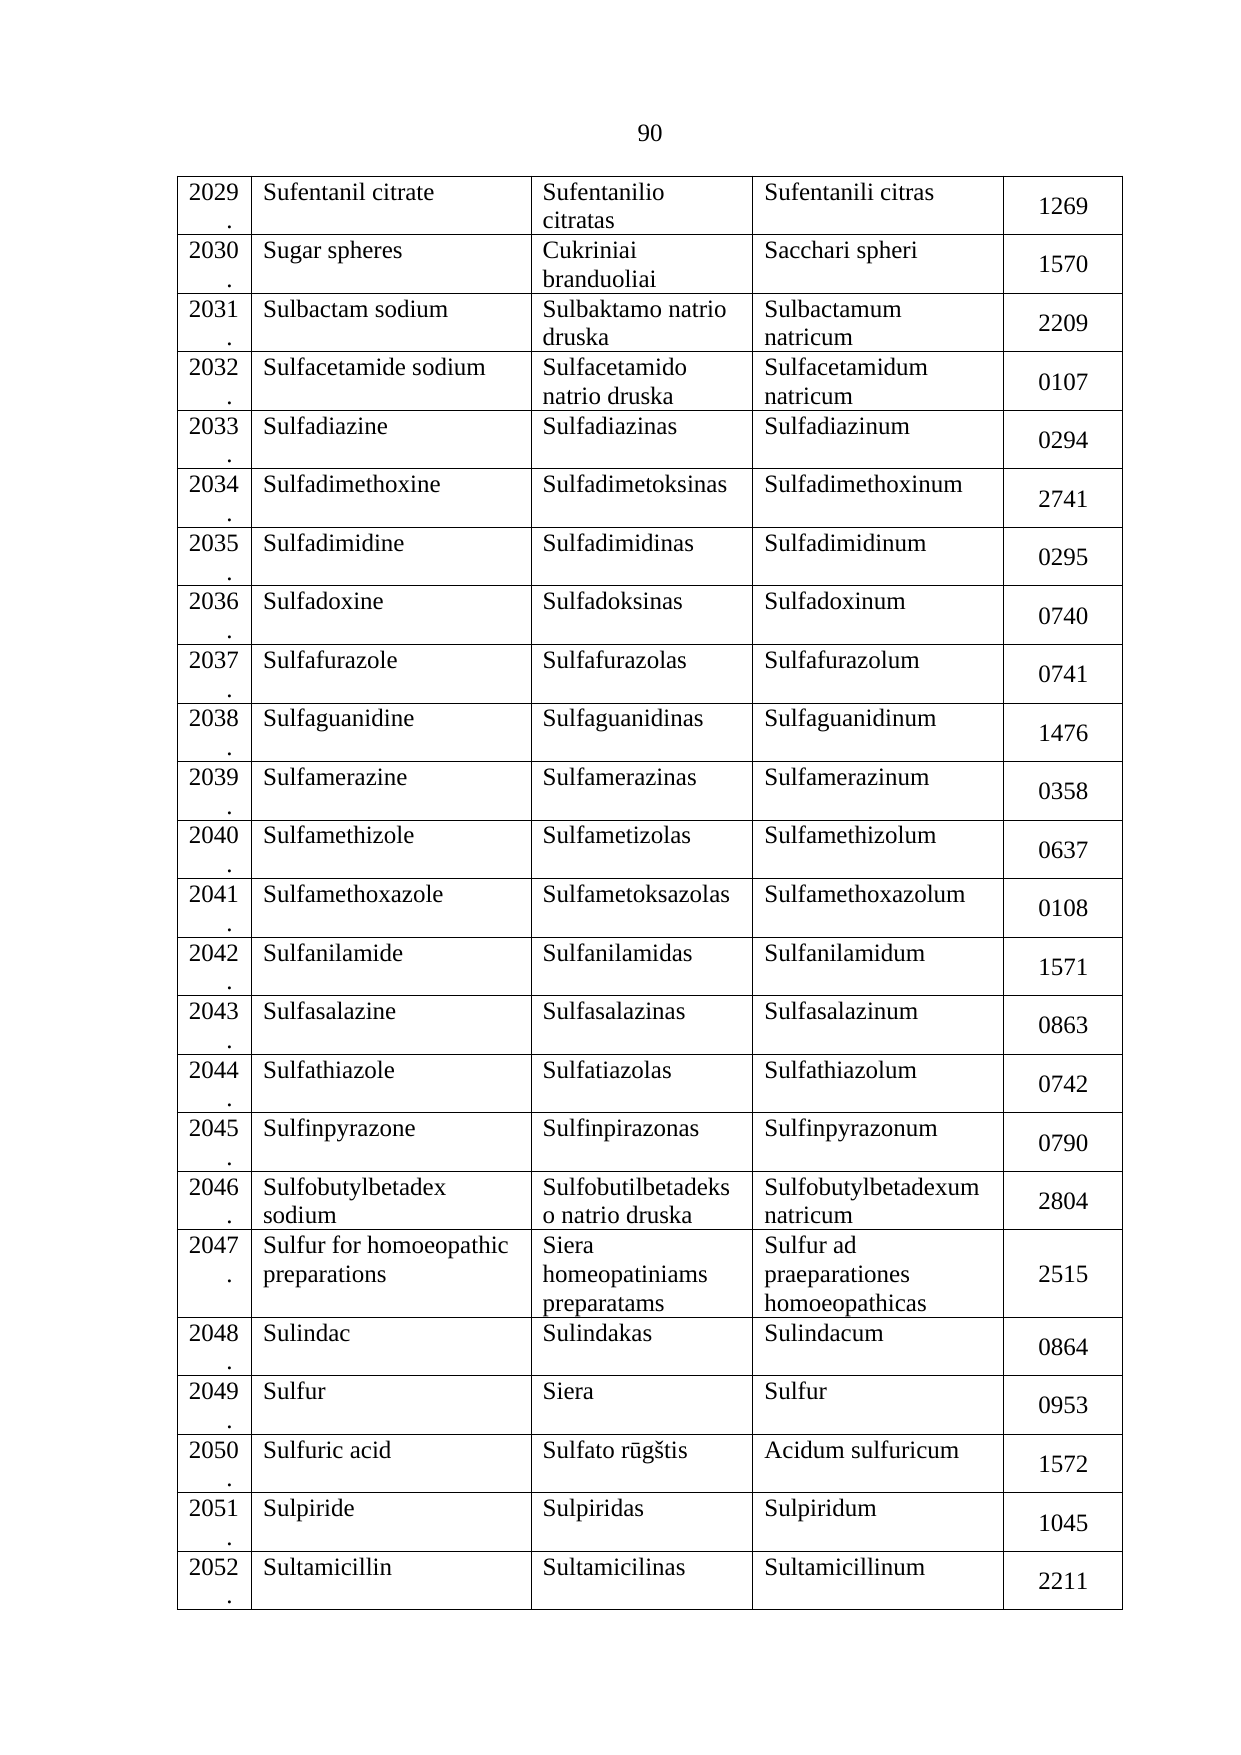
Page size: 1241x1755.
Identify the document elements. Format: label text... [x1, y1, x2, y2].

table_cell 2050. [178, 1435, 251, 1492]
table_cell Sulfadimethoxinum [753, 469, 1003, 527]
table_cell 0295 [1004, 528, 1122, 585]
table_cell Siera homeopatiniams preparatams [532, 1230, 752, 1317]
table_cell 0740 [1004, 586, 1122, 644]
table_cell Sulfamerazinum [753, 762, 1003, 819]
table_cell Sulindacum [753, 1318, 1003, 1375]
table_cell 2045. [178, 1113, 251, 1171]
table_cell Sulfamethoxazole [252, 879, 531, 937]
table_cell 2043. [178, 996, 251, 1054]
table_cell 0953 [1004, 1376, 1122, 1434]
table_cell 1045 [1004, 1493, 1122, 1551]
table_cell 2029. [178, 177, 251, 234]
table_cell Sulfafurazolum [753, 645, 1003, 702]
table_cell 2031. [178, 294, 251, 351]
table_cell Sulfafurazolas [532, 645, 752, 702]
table_cell Sulfobutilbetadekso natrio druska [532, 1172, 752, 1229]
table_cell Sulfasalazine [252, 996, 531, 1054]
table_cell Sugar spheres [252, 235, 531, 293]
table_cell 1269 [1004, 177, 1122, 234]
table_cell Sulfadimetoksinas [532, 469, 752, 527]
table_cell Sufentanilio citratas [532, 177, 752, 234]
table_cell Sulfamethizolum [753, 821, 1003, 878]
table_cell Sulpiride [252, 1493, 531, 1551]
table_cell Acidum sulfuricum [753, 1435, 1003, 1492]
table_cell Sulbactam sodium [252, 294, 531, 351]
table_cell 2804 [1004, 1172, 1122, 1229]
table_cell 2033. [178, 411, 251, 468]
table_cell 1572 [1004, 1435, 1122, 1492]
table_cell Sulfanilamidum [753, 938, 1003, 995]
table_cell Sulfamerazinas [532, 762, 752, 819]
table_cell Sulfobutylbetadexum natricum [753, 1172, 1003, 1229]
table_cell Sulfathiazolum [753, 1055, 1003, 1112]
table_cell Sufentanili citras [753, 177, 1003, 234]
table_cell Sulfamethizole [252, 821, 531, 878]
table_cell Sulfadoxinum [753, 586, 1003, 644]
table_cell Cukriniai branduoliai [532, 235, 752, 293]
table_cell 2035. [178, 528, 251, 585]
table_cell 2044. [178, 1055, 251, 1112]
table_cell Sulfamerazine [252, 762, 531, 819]
table_cell Sulfinpyrazonum [753, 1113, 1003, 1171]
table_cell 2515 [1004, 1230, 1122, 1317]
table_cell Sulfadimidinum [753, 528, 1003, 585]
table_cell 0108 [1004, 879, 1122, 937]
table_cell 2209 [1004, 294, 1122, 351]
table_cell 2030. [178, 235, 251, 293]
table_cell Sulfaguanidinas [532, 704, 752, 761]
table_cell Sulpiridum [753, 1493, 1003, 1551]
table_cell 2046. [178, 1172, 251, 1229]
table_cell 0294 [1004, 411, 1122, 468]
table_cell 2034. [178, 469, 251, 527]
table_cell Sulfobutylbetadex sodium [252, 1172, 531, 1229]
table_cell Sulfasalazinas [532, 996, 752, 1054]
table_cell Sulfanilamidas [532, 938, 752, 995]
table_cell Sultamicillin [252, 1552, 531, 1609]
table_cell Sulfinpirazonas [532, 1113, 752, 1171]
table_cell Sulfur for homoeopathic preparations [252, 1230, 531, 1317]
table_cell 2049. [178, 1376, 251, 1434]
table_cell Sulfadimethoxine [252, 469, 531, 527]
table_cell 2037. [178, 645, 251, 702]
table_cell 2032. [178, 352, 251, 410]
table_cell Sulpiridas [532, 1493, 752, 1551]
table_cell Sulfasalazinum [753, 996, 1003, 1054]
table_cell Sulfadimidinas [532, 528, 752, 585]
table_cell Sulfafurazole [252, 645, 531, 702]
table_cell Sacchari spheri [753, 235, 1003, 293]
table_cell Sulfuric acid [252, 1435, 531, 1492]
table_cell Sulfathiazole [252, 1055, 531, 1112]
table_cell 1570 [1004, 235, 1122, 293]
table_cell 2048. [178, 1318, 251, 1375]
table_cell Sulfametizolas [532, 821, 752, 878]
table_cell 2052. [178, 1552, 251, 1609]
table_cell Sultamicillinum [753, 1552, 1003, 1609]
table_cell Sulfametoksazolas [532, 879, 752, 937]
table_cell Sulfato rūgštis [532, 1435, 752, 1492]
table_cell 0864 [1004, 1318, 1122, 1375]
table_cell 2036. [178, 586, 251, 644]
table_cell Sulindakas [532, 1318, 752, 1375]
table_cell Sulfadiazinas [532, 411, 752, 468]
table_cell Sultamicilinas [532, 1552, 752, 1609]
table_cell 1476 [1004, 704, 1122, 761]
table_cell 0742 [1004, 1055, 1122, 1112]
table_cell Sulfadoxine [252, 586, 531, 644]
table_cell Siera [532, 1376, 752, 1434]
table_cell Sulfur [753, 1376, 1003, 1434]
table_cell 0637 [1004, 821, 1122, 878]
table_cell 0863 [1004, 996, 1122, 1054]
table_cell 1571 [1004, 938, 1122, 995]
table_cell Sulfadiazine [252, 411, 531, 468]
table_cell Sulfacetamidum natricum [753, 352, 1003, 410]
table_cell Sulfaguanidinum [753, 704, 1003, 761]
table_cell 0358 [1004, 762, 1122, 819]
table_cell 2741 [1004, 469, 1122, 527]
table_cell 0790 [1004, 1113, 1122, 1171]
table_cell Sulfatiazolas [532, 1055, 752, 1112]
table_cell 2042. [178, 938, 251, 995]
table_cell 2040. [178, 821, 251, 878]
table_cell 2039. [178, 762, 251, 819]
table_cell 2047. [178, 1230, 251, 1317]
table_cell Sulfanilamide [252, 938, 531, 995]
table_cell 2051. [178, 1493, 251, 1551]
table_cell Sulfadiazinum [753, 411, 1003, 468]
table_cell Sufentanil citrate [252, 177, 531, 234]
table_cell Sulfadoksinas [532, 586, 752, 644]
table_cell Sulfacetamido natrio druska [532, 352, 752, 410]
table_cell 2211 [1004, 1552, 1122, 1609]
table_cell 2038. [178, 704, 251, 761]
table_cell Sulfur ad praeparationes homoeopathicas [753, 1230, 1003, 1317]
table_cell Sulbactamum natricum [753, 294, 1003, 351]
table_cell Sulfaguanidine [252, 704, 531, 761]
table_cell Sulbaktamo natrio druska [532, 294, 752, 351]
table_cell Sulfinpyrazone [252, 1113, 531, 1171]
table_cell 0107 [1004, 352, 1122, 410]
table_cell Sulfur [252, 1376, 531, 1434]
table_cell Sulfacetamide sodium [252, 352, 531, 410]
table_cell Sulindac [252, 1318, 531, 1375]
table_cell 2041. [178, 879, 251, 937]
table_cell Sulfamethoxazolum [753, 879, 1003, 937]
table_cell Sulfadimidine [252, 528, 531, 585]
table_cell 0741 [1004, 645, 1122, 702]
